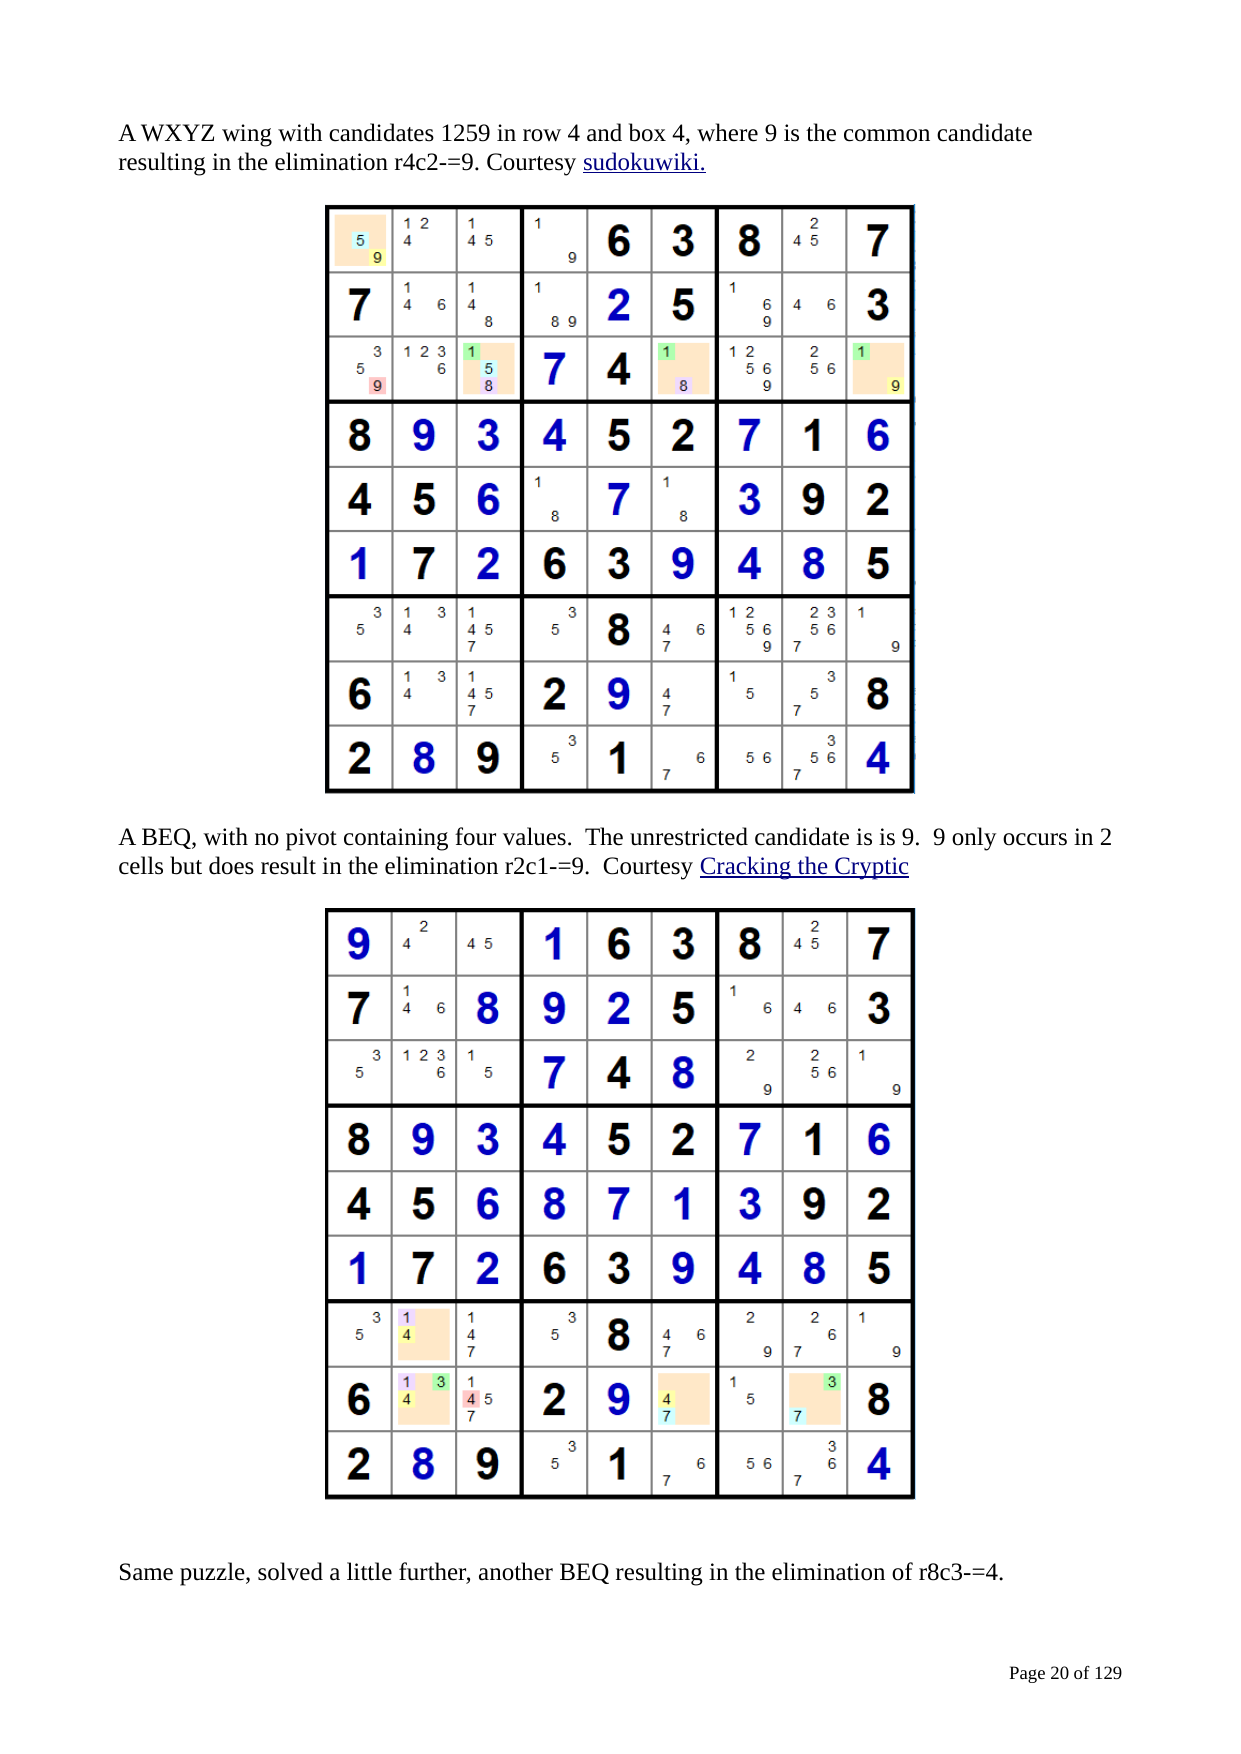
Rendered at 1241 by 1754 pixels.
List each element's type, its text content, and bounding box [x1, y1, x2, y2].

text Same puzzle, solved a little further, another BEQ resulting in the elimination of r8c3-=4. [118, 1557, 1122, 1586]
picture [325, 908, 916, 1500]
text A WXYZ wing with candidates 1259 in row 4 and box 4, where 9 is the common candidate resulting in the elimination r4c2-=9. Courtesy sudokuwiki. [118, 118, 1122, 176]
picture [325, 204, 916, 794]
text A BEQ, with no pivot containing four values. The unrestricted candidate is is 9. 9 only occurs in 2 cells but does result in the elimination r2c1-=9. Courtesy Cracking the Cryptic [118, 822, 1122, 880]
